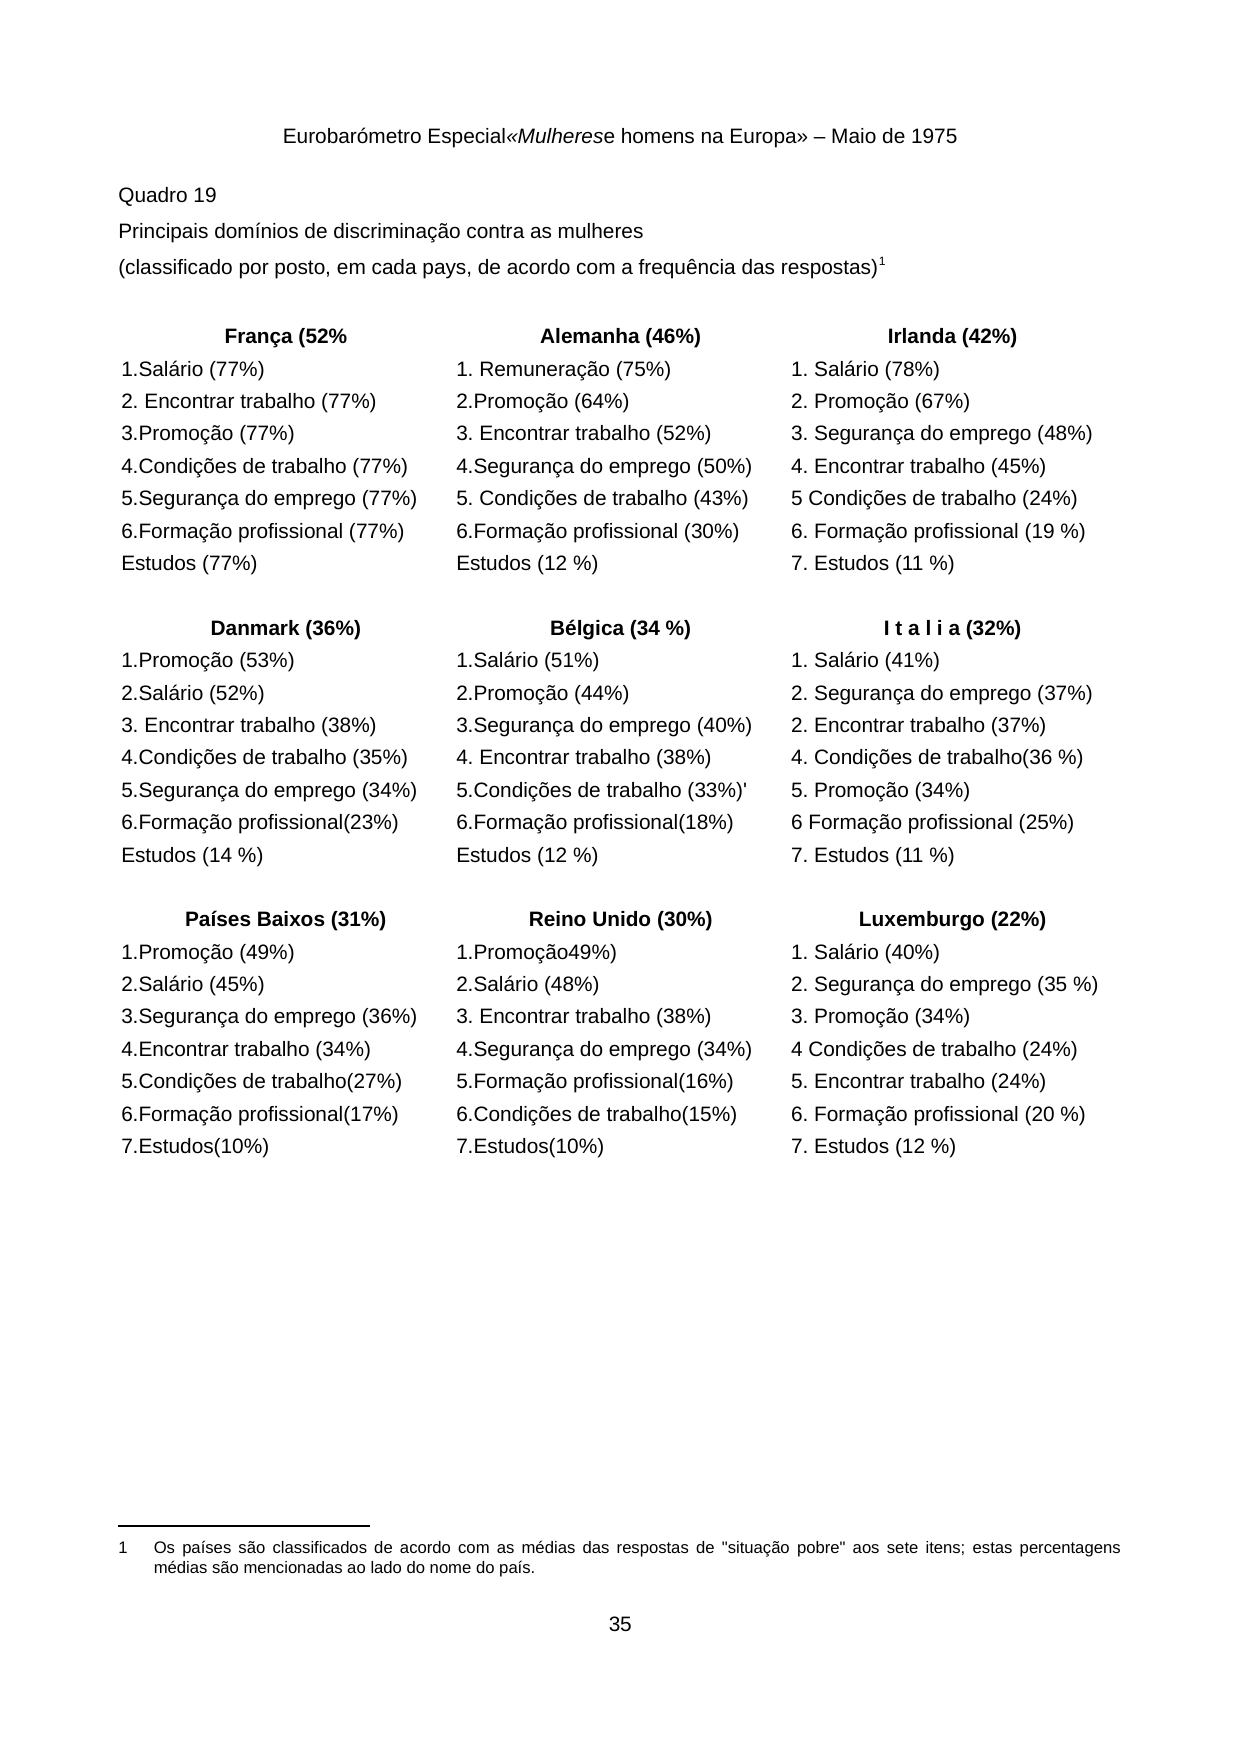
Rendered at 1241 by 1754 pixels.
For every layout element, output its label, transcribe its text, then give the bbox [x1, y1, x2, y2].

table_cell 4. Condições de trabalho(36 %) [788, 741, 1123, 773]
table_cell Estudos (12 %) [453, 547, 788, 579]
table_cell 3.Segurança do emprego (36%) [118, 1000, 453, 1033]
table_cell [453, 871, 788, 903]
table_cell 3. Encontrar trabalho (38%) [453, 1000, 788, 1033]
table_cell 1. Salário (78%) [788, 352, 1123, 385]
text Quadro 19 [118, 183, 1122, 207]
table_cell [118, 579, 453, 611]
table_cell 1. Salário (41%) [788, 644, 1123, 676]
table_cell 5.Segurança do emprego (34%) [118, 774, 453, 806]
table_header Alemanha (46%) [453, 320, 788, 352]
table_cell 6. Formação profissional (19 %) [788, 514, 1123, 547]
table_cell 2. Segurança do emprego (35 %) [788, 968, 1123, 1000]
table_cell 3. Encontrar trabalho (52%) [453, 417, 788, 449]
table_cell 6.Formação profissional(18%) [453, 806, 788, 838]
table_cell 2. Encontrar trabalho (37%) [788, 709, 1123, 741]
table_cell 1. Remuneração (75%) [453, 352, 788, 385]
table_cell [453, 579, 788, 611]
table_cell 6 Formação profissional (25%) [788, 806, 1123, 838]
table_cell 5. Promoção (34%) [788, 774, 1123, 806]
table_cell 3.Promoção (77%) [118, 417, 453, 449]
table_cell Luxemburgo (22%) [788, 903, 1123, 935]
table_cell Bélgica (34 %) [453, 611, 788, 644]
table_cell [118, 871, 453, 903]
table_cell 2.Salário (45%) [118, 968, 453, 1000]
table_cell Reino Unido (30%) [453, 903, 788, 935]
table_cell 4.Segurança do emprego (50%) [453, 450, 788, 482]
table_cell 7. Estudos (11 %) [788, 838, 1123, 871]
table_cell 1. Salário (40%) [788, 935, 1123, 968]
table_cell 1.Promoção (49%) [118, 935, 453, 968]
table_cell Danmark (36%) [118, 611, 453, 644]
table_cell 5.Condições de trabalho (33%)' [453, 774, 788, 806]
table_cell 3. Promoção (34%) [788, 1000, 1123, 1033]
table_cell 1.Salário (77%) [118, 352, 453, 385]
table_cell 1.Salário (51%) [453, 644, 788, 676]
table_cell Estudos (14 %) [118, 838, 453, 871]
table_cell [788, 579, 1123, 611]
table_cell 6.Formação profissional (30%) [453, 514, 788, 547]
table_cell 5.Segurança do emprego (77%) [118, 482, 453, 514]
table_cell 3. Encontrar trabalho (38%) [118, 709, 453, 741]
table_cell 4.Segurança do emprego (34%) [453, 1033, 788, 1065]
table_cell 7. Estudos (12 %) [788, 1130, 1123, 1162]
table_cell Estudos (12 %) [453, 838, 788, 871]
table_cell 6.Formação profissional(23%) [118, 806, 453, 838]
table_cell Países Baixos (31%) [118, 903, 453, 935]
table_cell 2. Promoção (67%) [788, 385, 1123, 417]
table_cell 7. Estudos (11 %) [788, 547, 1123, 579]
table_cell 6. Formação profissional (20 %) [788, 1098, 1123, 1130]
table_cell 4. Encontrar trabalho (38%) [453, 741, 788, 773]
table_cell 3. Segurança do emprego (48%) [788, 417, 1123, 449]
table_cell 4.Encontrar trabalho (34%) [118, 1033, 453, 1065]
table_cell 2. Segurança do emprego (37%) [788, 676, 1123, 709]
table_cell [788, 871, 1123, 903]
table_cell 5. Condições de trabalho (43%) [453, 482, 788, 514]
table_cell 6.Formação profissional(17%) [118, 1098, 453, 1130]
table_cell Estudos (77%) [118, 547, 453, 579]
table_cell 2.Promoção (44%) [453, 676, 788, 709]
table_header Irlanda (42%) [788, 320, 1123, 352]
table_cell 5.Formação profissional(16%) [453, 1065, 788, 1097]
table_cell I t a l i a (32%) [788, 611, 1123, 644]
table_header França (52% [118, 320, 453, 352]
table_cell 5.Condições de trabalho(27%) [118, 1065, 453, 1097]
table_cell 2. Encontrar trabalho (77%) [118, 385, 453, 417]
table_cell 4.Condições de trabalho (77%) [118, 450, 453, 482]
table_cell 5 Condições de trabalho (24%) [788, 482, 1123, 514]
table_cell 2.Salário (48%) [453, 968, 788, 1000]
table_cell 4. Encontrar trabalho (45%) [788, 450, 1123, 482]
table_cell 2.Salário (52%) [118, 676, 453, 709]
text (classificado por posto, em cada pays, de acordo com a frequência das respostas) [118, 254, 1122, 278]
table_cell 4 Condições de trabalho (24%) [788, 1033, 1123, 1065]
table_cell 6.Condições de trabalho(15%) [453, 1098, 788, 1130]
table_cell 3.Segurança do emprego (40%) [453, 709, 788, 741]
text Principais domínios de discriminação contra as mulheres [118, 219, 1122, 243]
table_cell 1.Promoção49%) [453, 935, 788, 968]
text Os países são classificados de acordo com as médias das respostas de "situação pobre" aos sete itens; estas percentagens médias são mencionadas ao lado do nome do país. [118, 1538, 1122, 1577]
table_cell 6.Formação profissional (77%) [118, 514, 453, 547]
table_cell 4.Condições de trabalho (35%) [118, 741, 453, 773]
table_cell 7.Estudos(10%) [118, 1130, 453, 1162]
table_cell 1.Promoção (53%) [118, 644, 453, 676]
table_cell 2.Promoção (64%) [453, 385, 788, 417]
table_cell 5. Encontrar trabalho (24%) [788, 1065, 1123, 1097]
table_cell 7.Estudos(10%) [453, 1130, 788, 1162]
